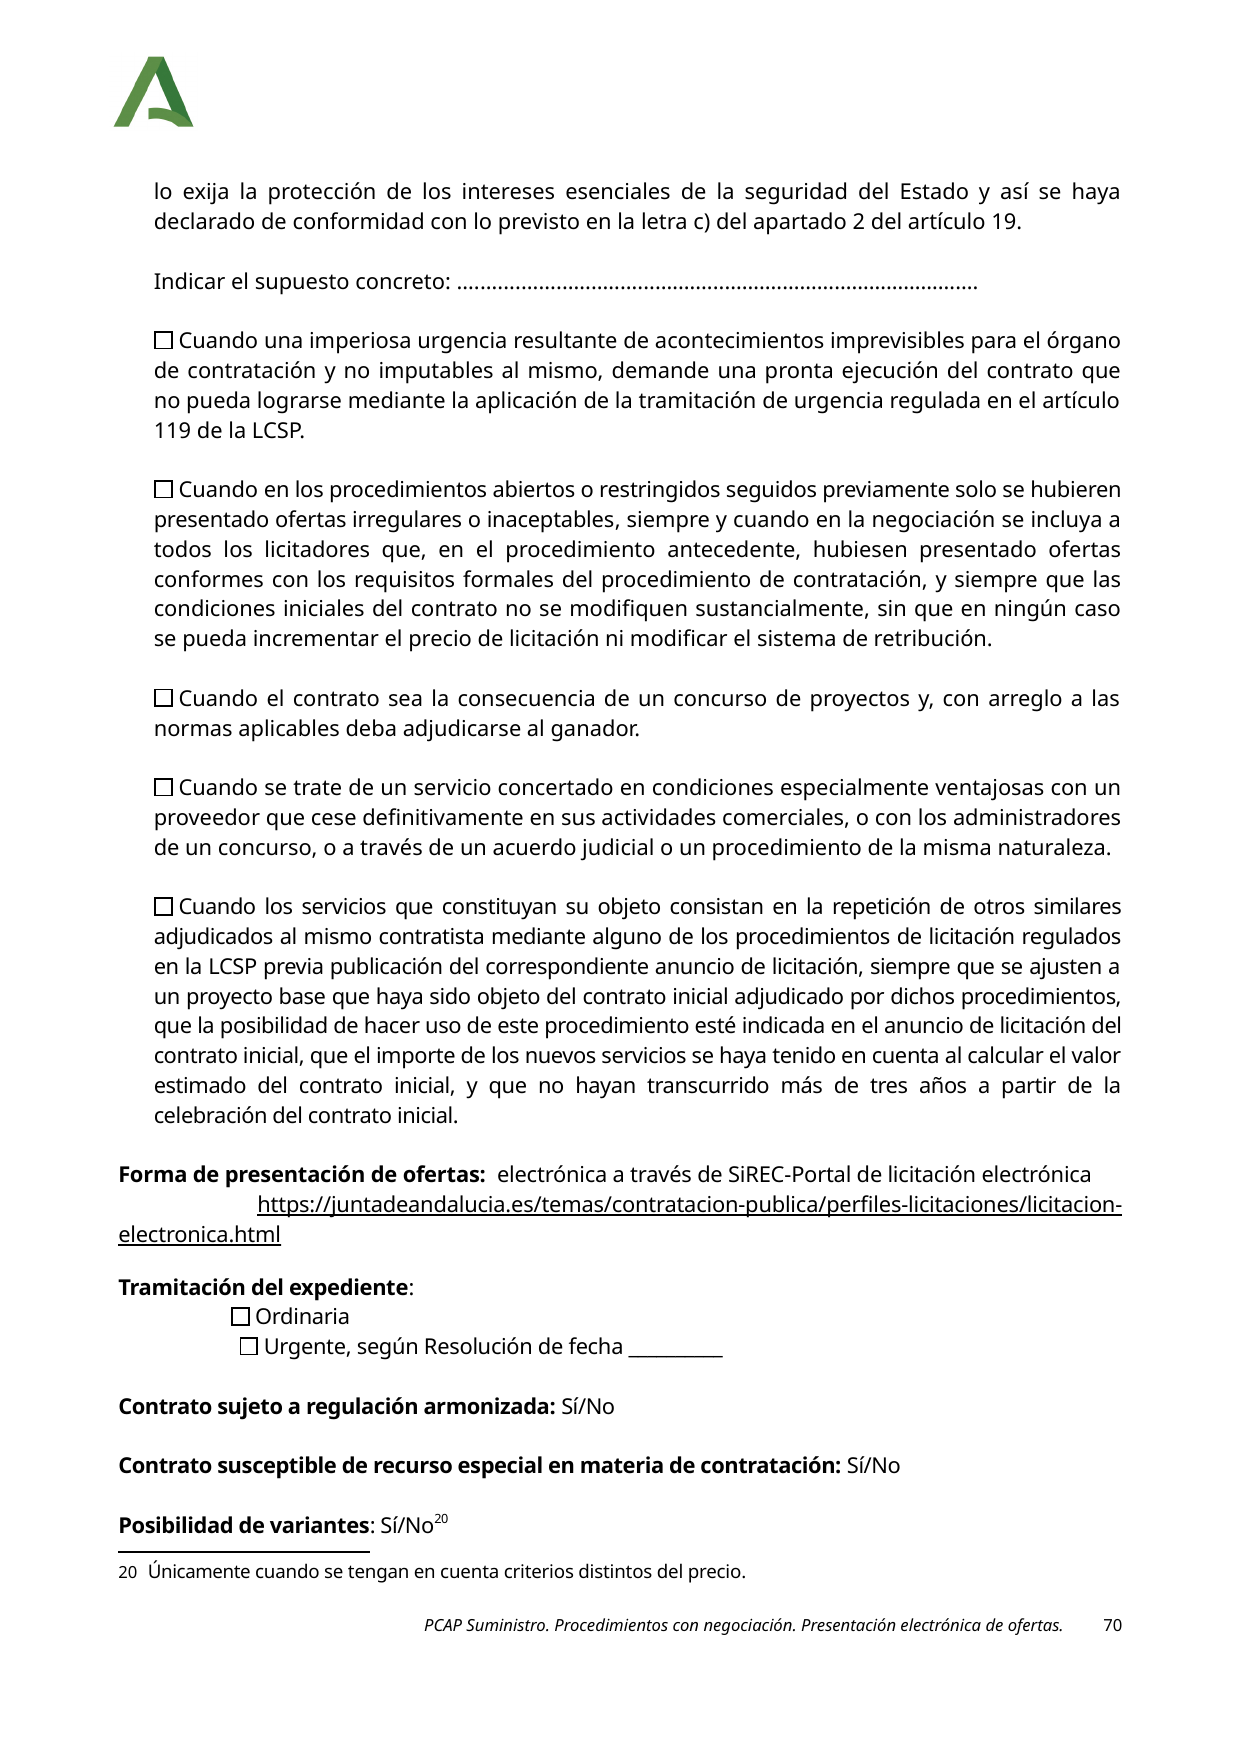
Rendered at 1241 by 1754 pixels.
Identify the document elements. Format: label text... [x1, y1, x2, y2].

text Cuando una imperiosa urgencia resultante de acontecimientos imprevisibles para el órgano de contratación y no imputables al mismo, demande una pronta ejecución del contrato que no pueda lograrse mediante la aplicación de la tramitación de urgencia regulada en el artículo 119 de la LCSP. [153, 325, 1122, 444]
text Indicar el supuesto concreto: ….…............…...……....………..…….………………………………. [153, 266, 1122, 296]
text Forma de presentación de ofertas: electrónica a través de SiREC-Portal de licitación electrónica [118, 1159, 1122, 1189]
text Cuando en los procedimientos abiertos o restringidos seguidos previamente solo se hubieren presentado ofertas irregulares o inaceptables, siempre y cuando en la negociación se incluya a todos los licitadores que, en el procedimiento antecedente, hubiesen presentado ofertas conformes con los requisitos formales del procedimiento de contratación, y siempre que las condiciones iniciales del contrato no se modifiquen sustancialmente, sin que en ningún caso se pueda incrementar el precio de licitación ni modificar el sistema de retribución. [153, 474, 1122, 653]
text Únicamente cuando se tengan en cuenta criterios distintos del precio. [118, 1558, 1122, 1584]
text Urgente, según Resolución de fecha __________ [118, 1331, 1122, 1361]
text Posibilidad de variantes: Sí/No [118, 1510, 1122, 1540]
text Contrato sujeto a regulación armonizada: Sí/No [118, 1391, 1122, 1421]
text lo exija la protección de los intereses esenciales de la seguridad del Estado y así se haya declarado de conformidad con lo previsto en la letra c) del apartado 2 del artículo 19. [153, 176, 1122, 236]
text Cuando el contrato sea la consecuencia de un concurso de proyectos y, con arreglo a las normas aplicables deba adjudicarse al ganador. [153, 683, 1122, 742]
text Ordinaria [118, 1301, 1122, 1331]
text Cuando los servicios que constituyan su objeto consistan en la repetición de otros similares adjudicados al mismo contratista mediante alguno de los procedimientos de licitación regulados en la LCSP previa publicación del correspondiente anuncio de licitación, siempre que se ajusten a un proyecto base que haya sido objeto del contrato inicial adjudicado por dichos procedimientos, que la posibilidad de hacer uso de este procedimiento esté indicada en el anuncio de licitación del contrato inicial, que el importe de los nuevos servicios se haya tenido en cuenta al calcular el valor estimado del contrato inicial, y que no hayan transcurrido más de tres años a partir de la celebración del contrato inicial. [153, 891, 1122, 1130]
text https://juntadeandalucia.es/temas/contratacion-publica/perfiles-licitaciones/licitacion-electronica.html [118, 1189, 1122, 1249]
text Tramitación del expediente: [118, 1272, 1122, 1301]
picture [109, 52, 198, 131]
text Cuando se trate de un servicio concertado en condiciones especialmente ventajosas con un proveedor que cese definitivamente en sus actividades comerciales, o con los administradores de un concurso, o a través de un acuerdo judicial o un procedimiento de la misma naturaleza. [153, 772, 1122, 862]
text Contrato susceptible de recurso especial en materia de contratación: Sí/No [118, 1450, 1122, 1480]
